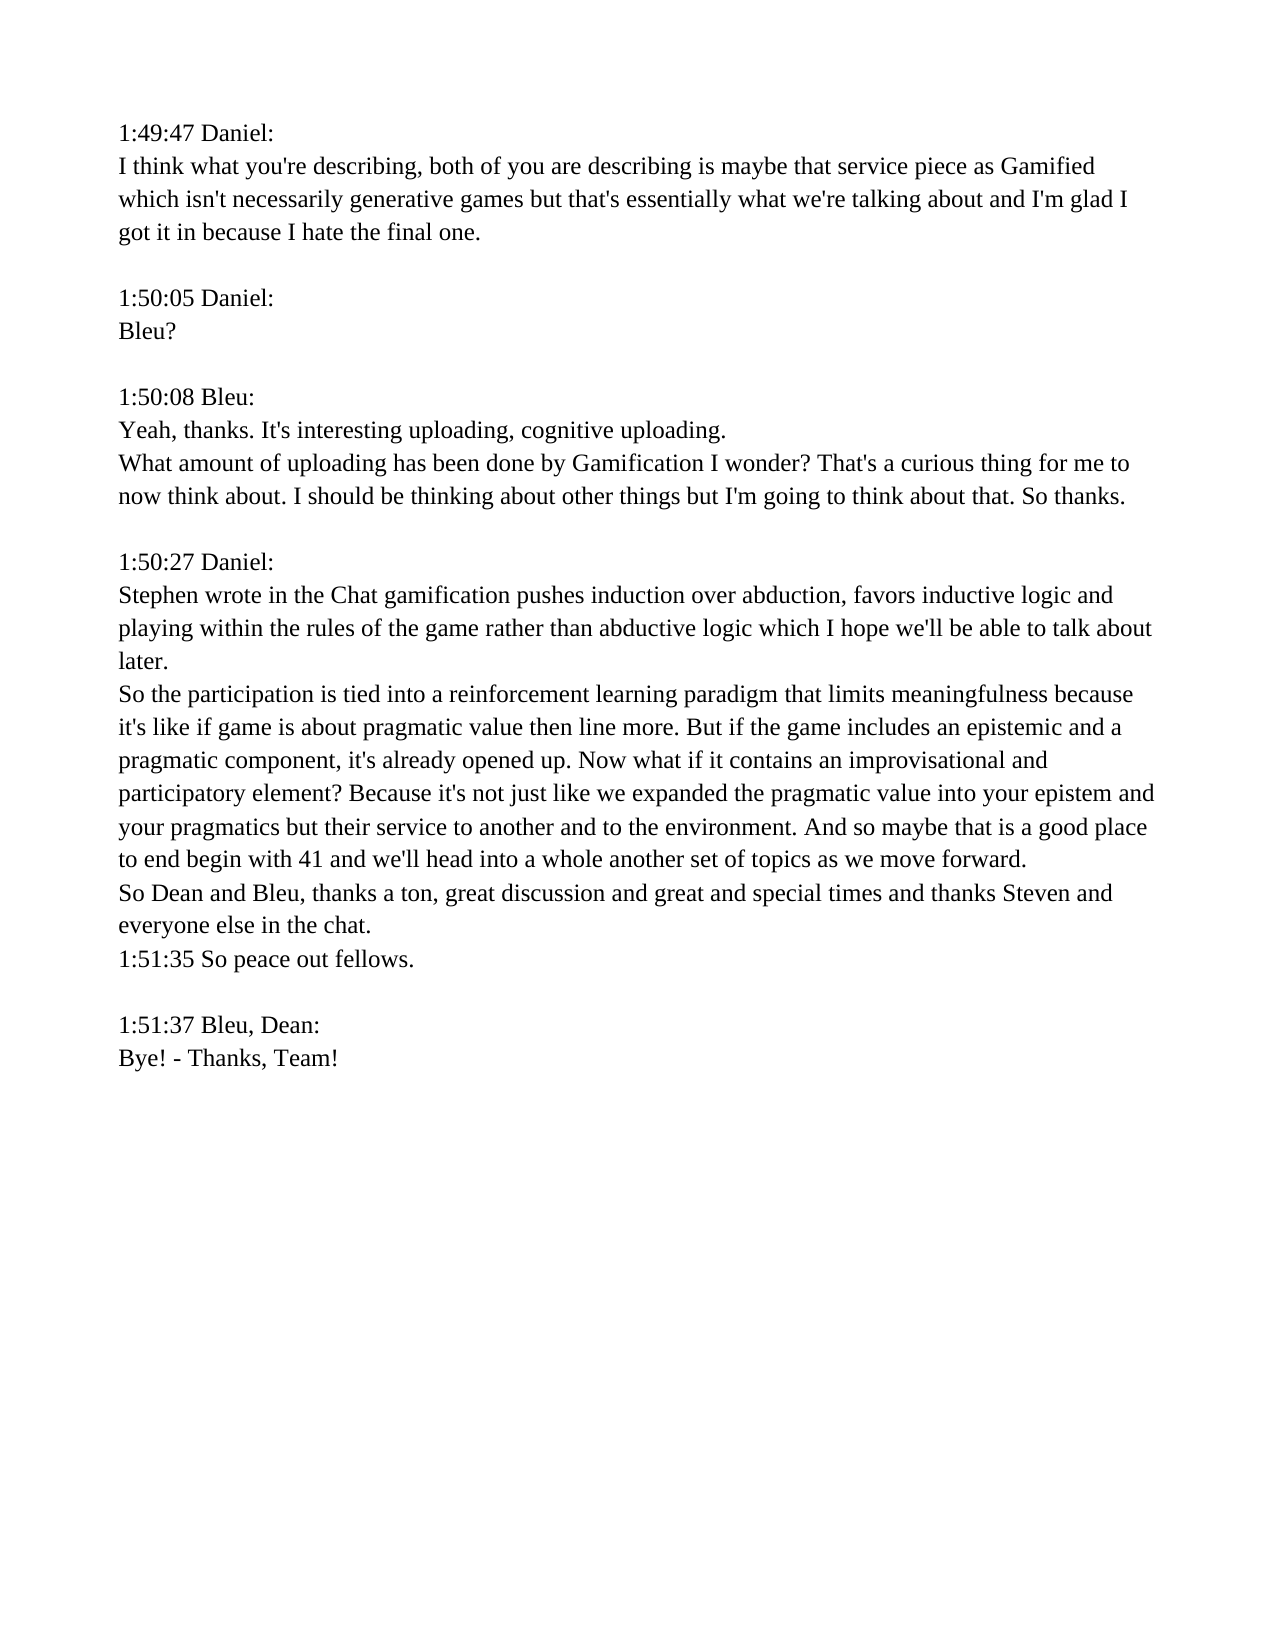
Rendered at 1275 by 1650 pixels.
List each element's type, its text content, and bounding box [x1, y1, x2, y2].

text 1:51:37 Bleu, Dean: [118, 1010, 1157, 1038]
text Bleu? [118, 316, 1157, 345]
text 1:49:47 Daniel: [118, 118, 1157, 147]
text 1:50:08 Bleu: [118, 382, 1157, 411]
text What amount of uploading has been done by Gamification I wonder? That's a curious thing for me to now think about. I should be thinking about other things but I'm going to think about that. So thanks. [118, 448, 1157, 510]
text 1:50:05 Daniel: [118, 283, 1157, 312]
text So the participation is tied into a reinforcement learning paradigm that limits meaningfulness because it's like if game is about pragmatic value then line more. But if the game includes an epistemic and a pragmatic component, it's already opened up. Now what if it contains an improvisational and participatory element? Because it's not just like we expanded the pragmatic value into your epistem and your pragmatics but their service to another and to the environment. And so maybe that is a good place to end begin with 41 and we'll head into a whole another set of topics as we move forward. [118, 679, 1157, 873]
text Bye! - Thanks, Team! [118, 1043, 1157, 1071]
text Yeah, thanks. It's interesting uploading, cognitive uploading. [118, 415, 1157, 444]
text So Dean and Bleu, thanks a ton, great discussion and great and special times and thanks Steven and everyone else in the chat. [118, 878, 1157, 939]
text I think what you're describing, both of you are describing is maybe that service piece as Gamified which isn't necessarily generative games but that's essentially what we're talking about and I'm glad I got it in because I hate the final one. [118, 151, 1157, 246]
text Stephen wrote in the Chat gamification pushes induction over abduction, favors inductive logic and playing within the rules of the game rather than abductive logic which I hope we'll be able to talk about later. [118, 580, 1157, 675]
text 1:50:27 Daniel: [118, 547, 1157, 576]
text 1:51:35 So peace out fellows. [118, 944, 1157, 972]
